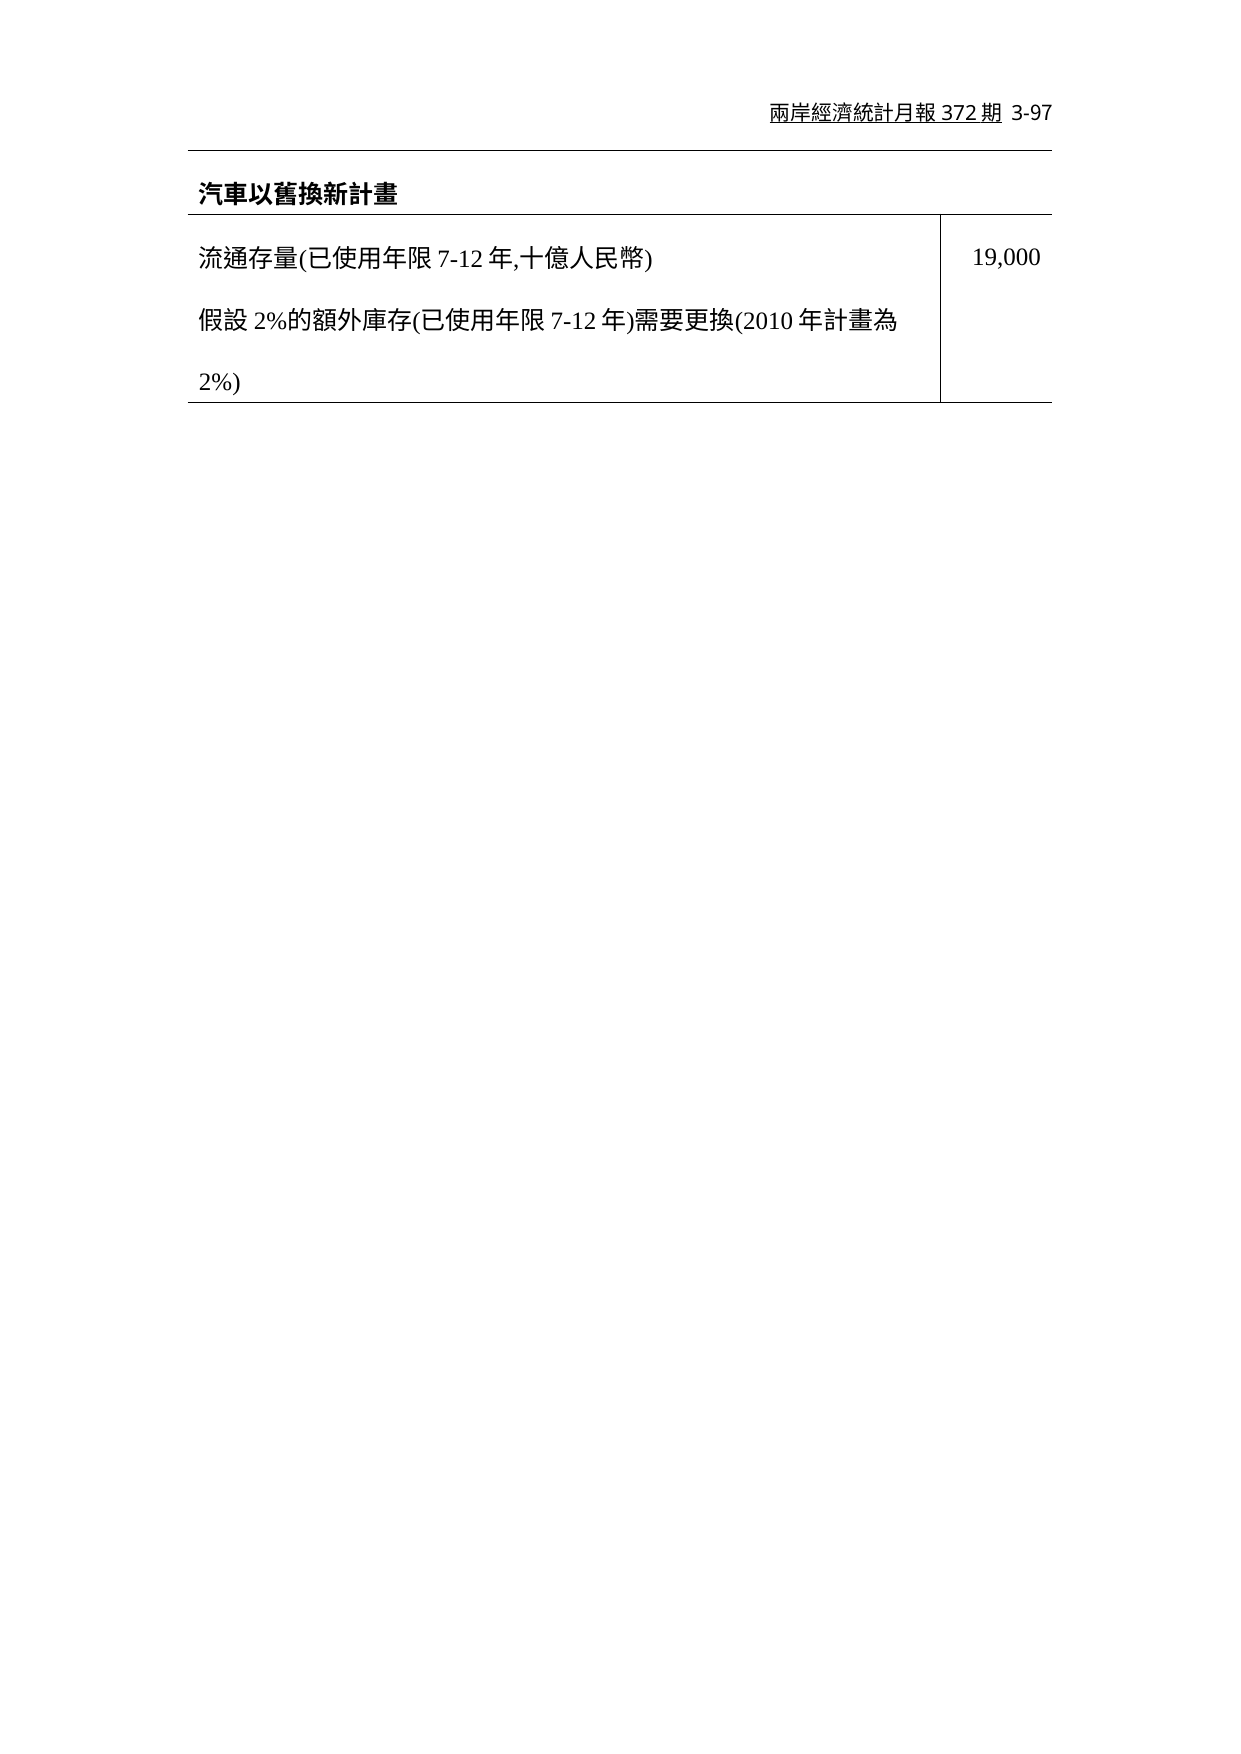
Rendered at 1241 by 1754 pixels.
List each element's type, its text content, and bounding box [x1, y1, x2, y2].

table_cell 流通存量(已使用年限7-12年,十億人民幣) 假設2%的額外庫存(已使用年限7-12年)需要更換(2010年計畫為2%) [188, 215, 940, 402]
table_cell 19,000 [941, 215, 1052, 402]
table_cell 汽車以舊換新計畫 [188, 151, 1052, 213]
